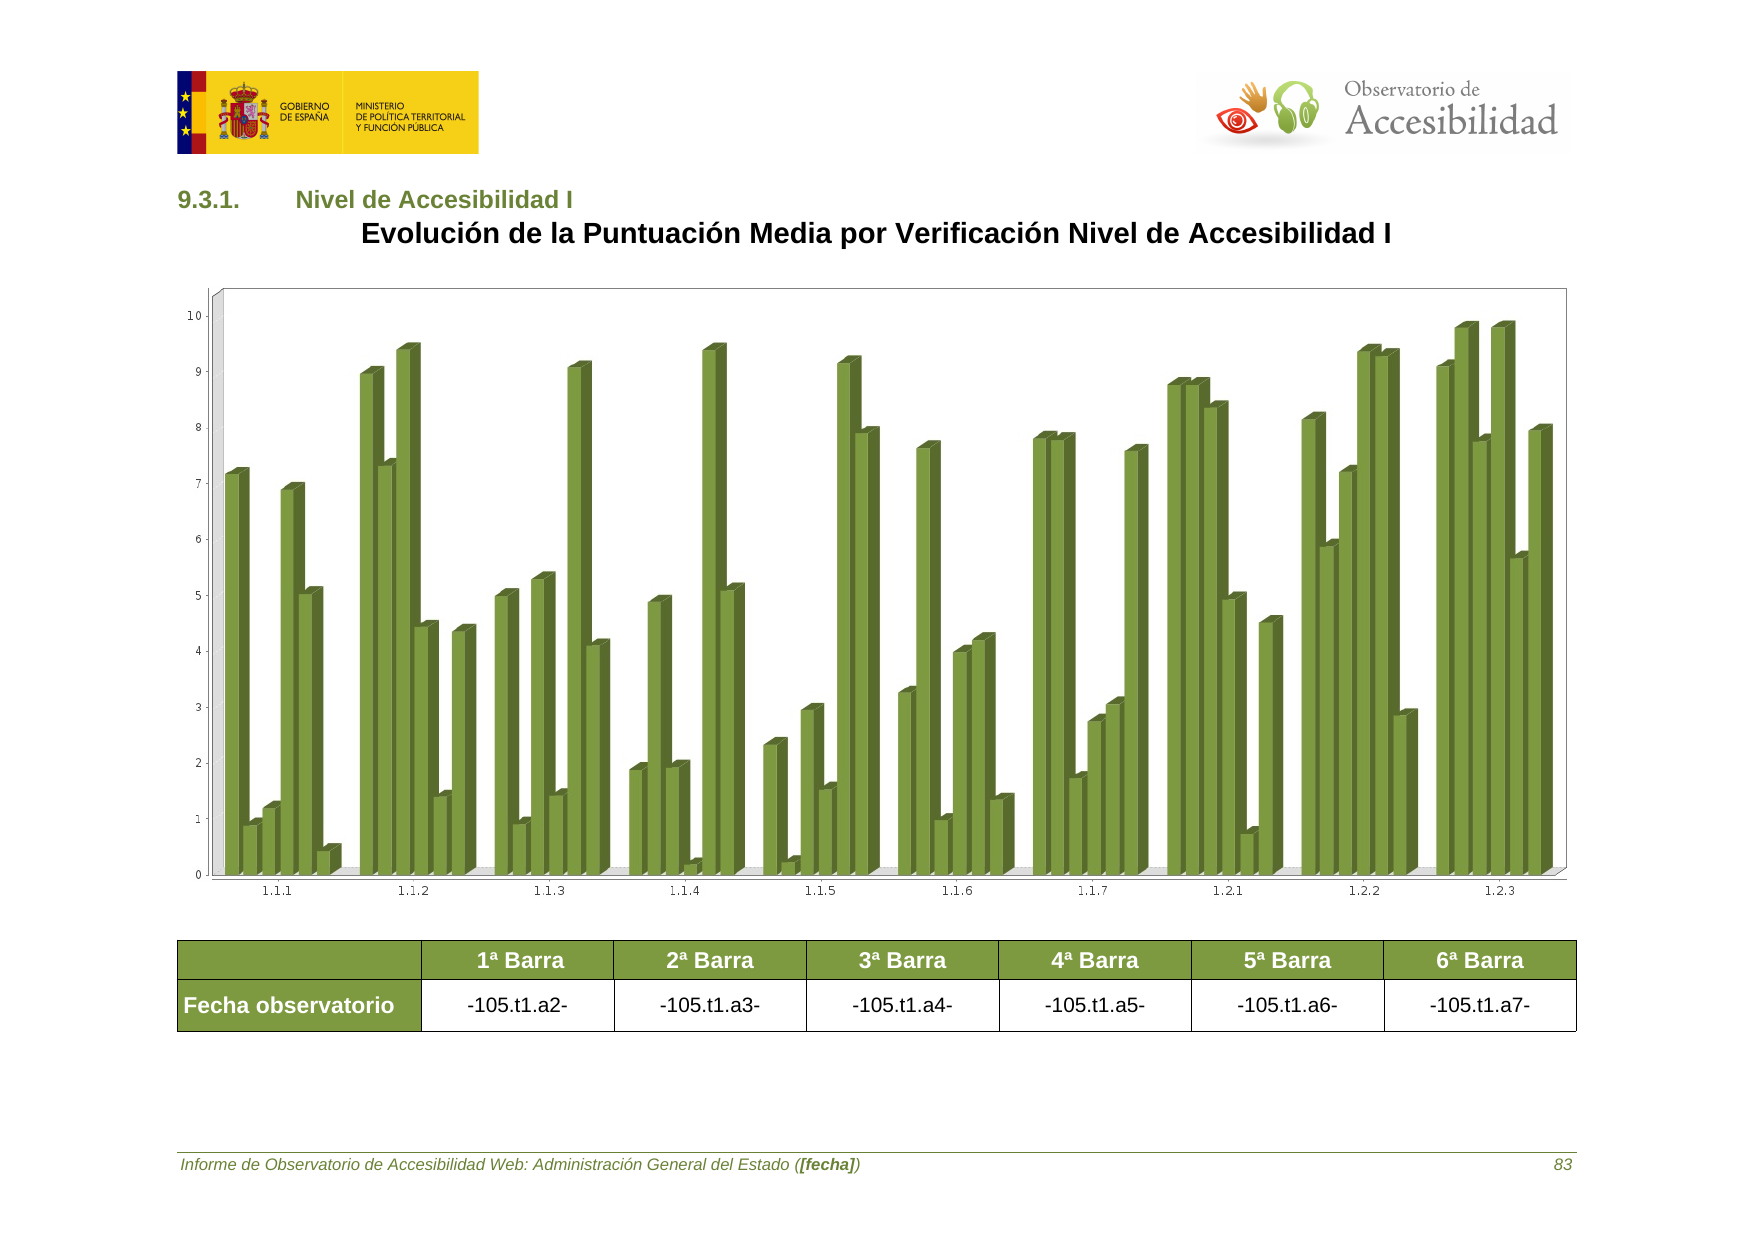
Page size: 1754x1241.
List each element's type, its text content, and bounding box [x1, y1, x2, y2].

table_cell -105.t1.a5- [1000, 980, 1191, 1031]
table_cell -105.t1.a7- [1385, 980, 1576, 1031]
table_header 3ª Barra [807, 941, 998, 979]
picture [177, 71, 479, 154]
subtitle Nivel de Accesibilidad I [177, 185, 1577, 214]
table_header 5ª Barra [1192, 941, 1383, 979]
table_header 6ª Barra [1384, 941, 1576, 979]
table_header 4ª Barra [999, 941, 1191, 979]
text Evolución de la Puntuación Media por Verificación Nivel de Accesibilidad I [177, 216, 1577, 250]
table_cell Fecha observatorio [178, 980, 421, 1031]
picture [1196, 72, 1572, 154]
table_cell -105.t1.a6- [1192, 980, 1384, 1031]
picture [177, 278, 1577, 903]
table_cell -105.t1.a4- [807, 980, 999, 1031]
table_cell -105.t1.a3- [615, 980, 806, 1031]
table_header 2ª Barra [614, 941, 806, 979]
table_header 1ª Barra [422, 941, 613, 979]
table_header [178, 941, 421, 979]
table_cell -105.t1.a2- [422, 980, 614, 1031]
